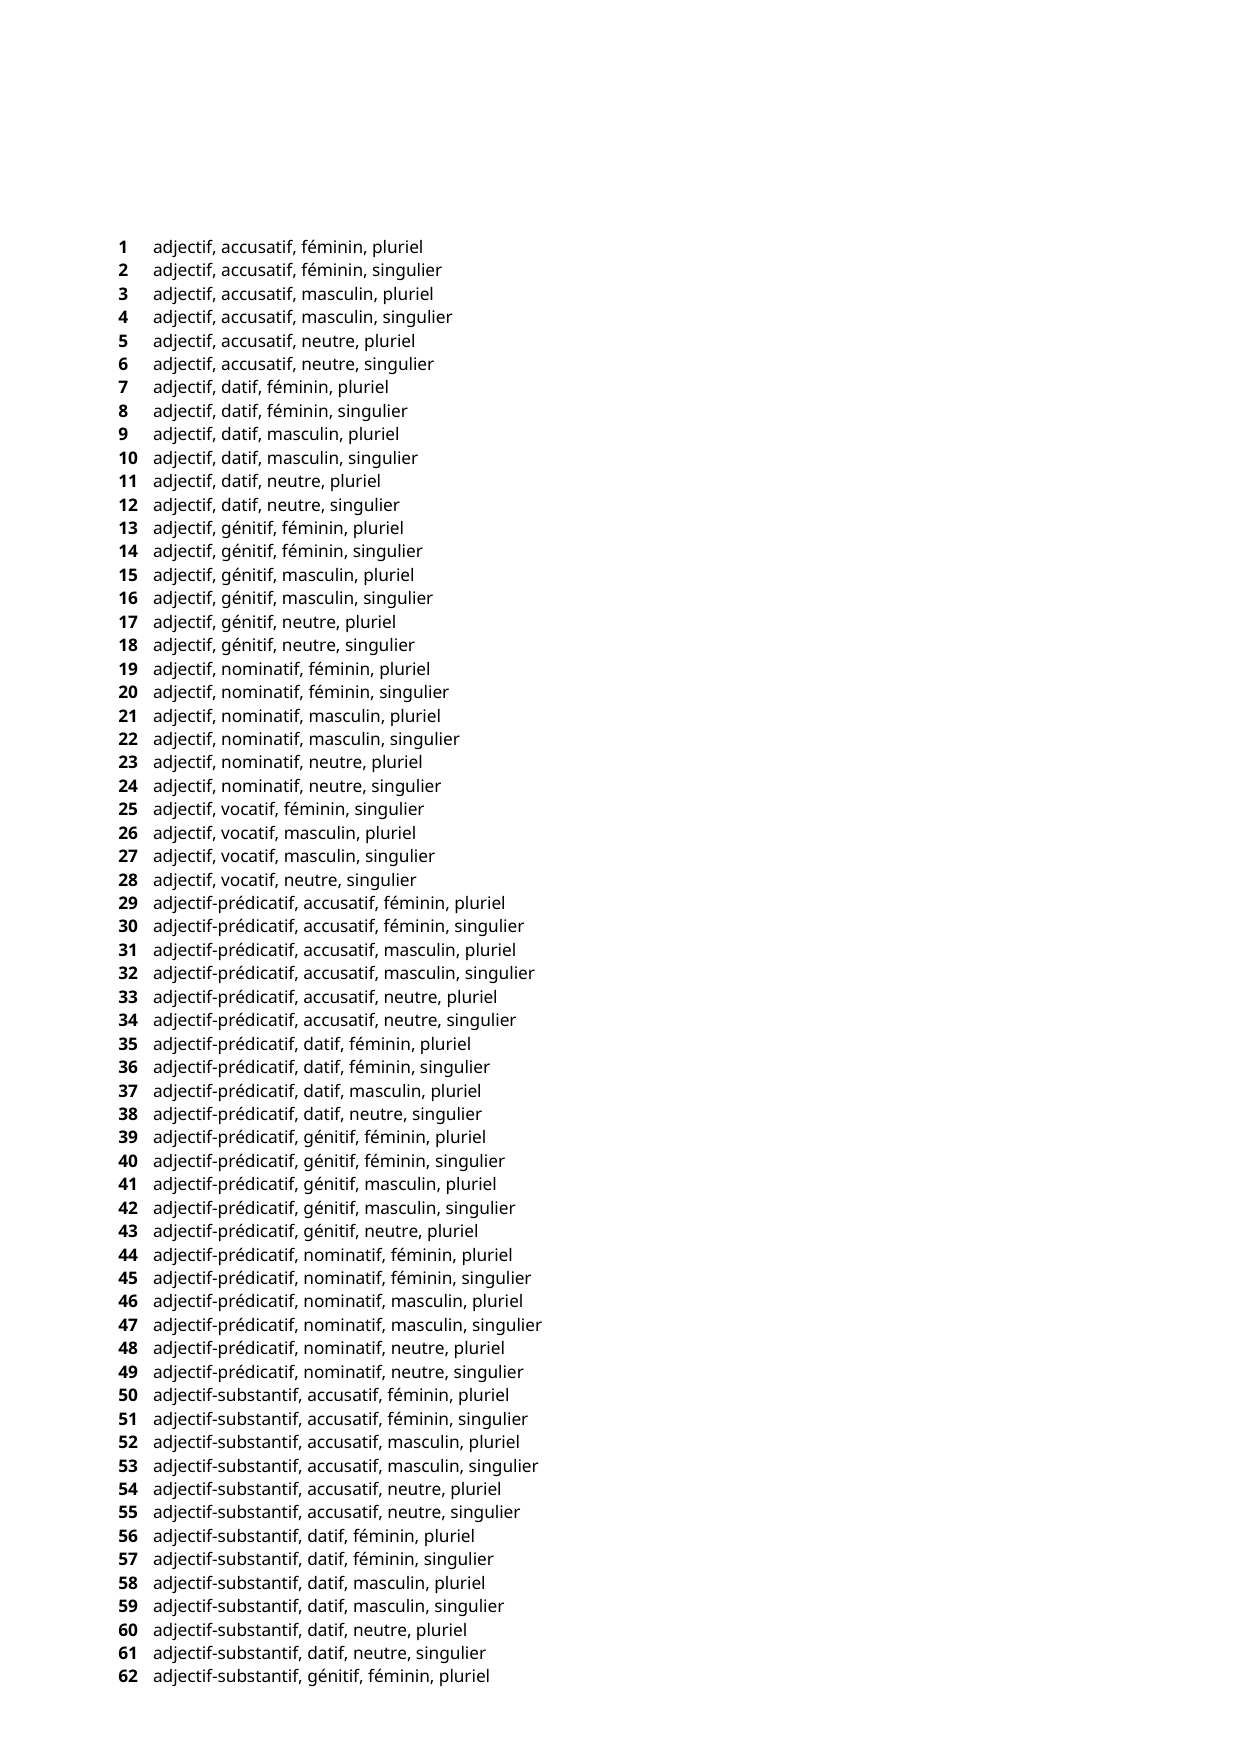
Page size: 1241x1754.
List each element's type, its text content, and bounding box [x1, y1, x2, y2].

table_cell 37 [118, 1079, 153, 1102]
table_cell adjectif-prédicatif, génitif, masculin, pluriel [153, 1173, 1240, 1196]
table_cell 13 [118, 516, 153, 539]
table_cell 22 [118, 727, 153, 751]
table_cell adjectif-substantif, génitif, féminin, pluriel [153, 1665, 1240, 1688]
table_cell adjectif, accusatif, féminin, singulier [153, 258, 1240, 282]
table_cell adjectif, nominatif, féminin, singulier [153, 680, 1240, 704]
table_cell adjectif-prédicatif, nominatif, masculin, pluriel [153, 1290, 1240, 1313]
table_cell adjectif, datif, masculin, singulier [153, 446, 1240, 469]
table_cell 50 [118, 1383, 153, 1407]
table_cell 49 [118, 1360, 153, 1383]
table_cell adjectif, accusatif, masculin, pluriel [153, 282, 1240, 305]
table_cell 26 [118, 821, 153, 844]
table_cell adjectif, datif, féminin, singulier [153, 399, 1240, 422]
table_cell 45 [118, 1266, 153, 1289]
table_cell adjectif-prédicatif, génitif, féminin, pluriel [153, 1126, 1240, 1149]
table_cell adjectif, génitif, masculin, singulier [153, 586, 1240, 610]
table_cell 7 [118, 376, 153, 399]
table_cell adjectif, vocatif, neutre, singulier [153, 868, 1240, 891]
table_cell adjectif, datif, neutre, singulier [153, 493, 1240, 516]
table_cell 23 [118, 751, 153, 774]
table_header 1 [118, 235, 153, 258]
table_cell 8 [118, 399, 153, 422]
table_cell adjectif, nominatif, neutre, pluriel [153, 751, 1240, 774]
table_cell adjectif, datif, masculin, pluriel [153, 423, 1240, 446]
table_cell adjectif, nominatif, neutre, singulier [153, 774, 1240, 797]
table_cell adjectif-substantif, datif, neutre, pluriel [153, 1618, 1240, 1641]
table_cell 32 [118, 961, 153, 985]
table_cell 54 [118, 1477, 153, 1501]
table_cell adjectif-substantif, datif, masculin, pluriel [153, 1571, 1240, 1594]
table_cell adjectif-substantif, accusatif, masculin, pluriel [153, 1430, 1240, 1454]
table_cell 44 [118, 1243, 153, 1266]
table_cell 30 [118, 915, 153, 938]
table_cell 61 [118, 1641, 153, 1664]
table_cell 43 [118, 1219, 153, 1243]
table_cell adjectif, vocatif, masculin, pluriel [153, 821, 1240, 844]
table_cell adjectif-prédicatif, datif, féminin, pluriel [153, 1032, 1240, 1055]
table_cell 16 [118, 586, 153, 610]
table_cell adjectif, datif, neutre, pluriel [153, 469, 1240, 493]
table_cell 39 [118, 1126, 153, 1149]
table_cell 25 [118, 798, 153, 821]
table_cell adjectif-substantif, accusatif, féminin, pluriel [153, 1383, 1240, 1407]
table_cell adjectif, nominatif, masculin, pluriel [153, 704, 1240, 727]
table_cell 34 [118, 1008, 153, 1032]
table_cell 55 [118, 1501, 153, 1524]
table_cell adjectif, accusatif, neutre, pluriel [153, 329, 1240, 352]
table_cell 38 [118, 1102, 153, 1126]
table_cell 57 [118, 1548, 153, 1571]
table_cell 36 [118, 1055, 153, 1079]
table_cell 4 [118, 305, 153, 329]
table_cell adjectif, datif, féminin, pluriel [153, 376, 1240, 399]
table_cell 24 [118, 774, 153, 797]
table_cell adjectif, vocatif, masculin, singulier [153, 844, 1240, 868]
table_cell adjectif-prédicatif, accusatif, neutre, pluriel [153, 985, 1240, 1008]
table_cell adjectif, génitif, féminin, singulier [153, 540, 1240, 563]
table_cell adjectif-prédicatif, accusatif, féminin, pluriel [153, 891, 1240, 914]
table_cell adjectif-substantif, accusatif, neutre, singulier [153, 1501, 1240, 1524]
table_cell 29 [118, 891, 153, 914]
table_cell adjectif, accusatif, masculin, singulier [153, 305, 1240, 329]
table_cell adjectif-prédicatif, nominatif, féminin, singulier [153, 1266, 1240, 1289]
table_cell 35 [118, 1032, 153, 1055]
table_cell 60 [118, 1618, 153, 1641]
table_cell 27 [118, 844, 153, 868]
table_cell 18 [118, 633, 153, 657]
table_cell 41 [118, 1173, 153, 1196]
table_cell adjectif-prédicatif, génitif, féminin, singulier [153, 1149, 1240, 1172]
table_cell 2 [118, 258, 153, 282]
table_cell 48 [118, 1336, 153, 1360]
table_cell 3 [118, 282, 153, 305]
table_cell 21 [118, 704, 153, 727]
table_cell 28 [118, 868, 153, 891]
table_cell adjectif-prédicatif, accusatif, féminin, singulier [153, 915, 1240, 938]
table_cell 12 [118, 493, 153, 516]
table_cell 17 [118, 610, 153, 633]
table_cell 52 [118, 1430, 153, 1454]
table_cell 14 [118, 540, 153, 563]
table_cell adjectif-prédicatif, nominatif, neutre, pluriel [153, 1336, 1240, 1360]
table_cell 51 [118, 1407, 153, 1430]
table_cell adjectif, génitif, masculin, pluriel [153, 563, 1240, 586]
table_cell adjectif-prédicatif, nominatif, neutre, singulier [153, 1360, 1240, 1383]
table_header adjectif, accusatif, féminin, pluriel [153, 235, 1240, 258]
table_cell 11 [118, 469, 153, 493]
table_cell adjectif-substantif, accusatif, neutre, pluriel [153, 1477, 1240, 1501]
table_cell 53 [118, 1454, 153, 1477]
table_cell 40 [118, 1149, 153, 1172]
table_cell adjectif, vocatif, féminin, singulier [153, 798, 1240, 821]
table_cell 31 [118, 938, 153, 961]
table_cell adjectif-substantif, accusatif, féminin, singulier [153, 1407, 1240, 1430]
table_cell adjectif-prédicatif, nominatif, masculin, singulier [153, 1313, 1240, 1336]
table_cell adjectif-substantif, datif, neutre, singulier [153, 1641, 1240, 1664]
text 1 Καὶ79Et ἔδειξέν586montra μοι420à moi ποταμὸν313fleuve ὕδατος327de eau ζωῆς323de vie λαμπρὸν53brillant ὡς80comme κρύσταλλον,313cristal, ἐκπορευόμενον849se allant au dehors ἐκ550hors τοῦ97de le θρόνου325de trône τοῦ97de le θεοῦ325de Dieu καὶ79et τοῦ99de le ἀρνίου.327de petit agneau. 2 ἐν549en μέσῳ61à au milieu τῆς95de la πλατείας323de place αὐτῆς462de elle καὶ79et τοῦ97de le ποταμοῦ325de fleuve ἐντεῦθεν77d'ici καὶ79et ἐκεῖθεν77de là ξύλον333bois ζωῆς323de vie ποιοῦν842faisant καρποὺς312fruits δώδεκα,178douze, κατὰ548selon μῆνα313mois ἕκαστον269chacun ἀποδιδούς824redonnant τοὺς84les καρποὺς312fruits αὐτοῦ,466de lui, καὶ79et τὰ104les φύλλα332feuilles τοῦ99de le ξύλου327de bois εἰς548envers θεραπείαν311thérapie τῶν98de les ἐθνῶν.326de ethnies. 3 καὶ79et πᾶν289tout κατάθεμα333anathème de haut en bas οὐκ77non ἔσται612se sera ἔτι.77encore. καὶ79et ὁ103le θρόνος331trône τοῦ97de le θεοῦ325de Dieu καὶ79et τοῦ99de le ἀρνίου327de petit agneau ἐν549en αὐτῇ456à elle ἔσται,612se sera, καὶ79et οἱ102les δοῦλοι330mâles esclaves αὐτοῦ464de lui λατρεύσουσιν605adoreront αὐτῷ458à lui 4 καὶ79et ὄψονται611se verront τὸ87le πρόσωπον315face αὐτοῦ,464de lui, καὶ79et τὸ105le ὄνομα333nom αὐτοῦ464de lui ἐπὶ550sur τῶν98de les μετώπων326de fronts αὐτῶν.463de eux. 5 καὶ79et νὺξ329nuit οὐκ77non ἔσται612se sera ἔτι77encore καὶ79et οὐκ77non ἔχουσιν667ont χρείαν311besoin φωτὸς327de lumière λύχνου325de chandelle καὶ79et φωτὸς327de lumière ἡλίου,325de soleil, ὅτι80en ce que κύριος331Maître ὁ103le θεὸς331Dieu φωτιεῖ606illuminera ἐπ᾽548sur αὐτούς,451eux, καὶ79et βασιλεύσουσιν605seront rois εἰς548envers τοὺς84les αἰῶνας312ères τῶν96de les αἰώνων.324de ères. 6 Καὶ79Et εἶπέν586dit μοι·420à moi· οὗτοι155ceux-ci οἱ102les λόγοι330discours πιστοὶ70croyables καὶ79et ἀληθινοί,70véritables, καὶ79et ὁ103le κύριος331Maître ὁ103le θεὸς331Dieu τῶν98de les πνευμάτων326de souffles τῶν96de les προφητῶν324de prophètes ἀπέστειλεν586envoya τὸν85le ἄγγελον313messager αὐτοῦ464de lui δεῖξαι681montrer τοῖς90à les δούλοις318à mâles esclaves αὐτοῦ464de lui ἃ481lesquels δεῖ668attache de lien γενέσθαι682se devenir ἐν549en τάχει.321à vitesse. 7 καὶ79et ἰδοὺ306voici ἔρχομαι670je me viens ταχύ.77promptement. μακάριος47bienheureux ὁ364celui τηρῶν840gardant τοὺς84les λόγους312discours τῆς95de la προφητείας323de prophétie τοῦ99de le βιβλίου327de papier de bible τούτου.152de ce-ci. 8 Κἀγὼ431Et moi Ἰωάννης331Ioannes ὁ364celui βλέπων840regardant καὶ79et ἀκούων840écoutant ταῦτα.347ces-ci. καὶ79et ὅτε80lorsque ἤκουσα582j'écoutai καὶ79et ἔβλεψα,582je regardai, ἔπεσα582je tombai προσκυνῆσαι681prosterner vers ἔμπροσθεν552en devers τῶν96de les ποδῶν324de pieds τοῦ97de le ἀγγέλου325de messager τοῦ358de celui δεικνύοντός834de montrant μοι420à moi ταῦτα.347ces-ci. 9 καὶ79et λέγει668dit μοι·420à moi· ὅρα570vois μή·77ne pas· σύνδουλός331co-esclave σού442de toi εἰμι664je suis καὶ79et τῶν96de les ἀδελφῶν324de frères σου442de toi τῶν96de les προφητῶν324de prophètes καὶ79et τῶν357de ceux τηρούντων833de gardants τοὺς84les λόγους312discours τοῦ99de le βιβλίου327de papier de bible τούτου·152de ce-ci· τῷ91à le θεῷ319à Dieu προσκύνησον.554prosterne vers. 10 Καὶ79Et λέγει668dit μοι·420à moi· μὴ77ne pas σφραγίσῃς897que tu scelles τοὺς84les λόγους312discours τῆς95de la προφητείας323de prophétie τοῦ99de le βιβλίου327de papier de bible τούτου,152de ce-ci, ὁ103le καιρὸς331moment γὰρ79car ἐγγύς77proche ἐστιν.668est. 11 ὁ364celui ἀδικῶν840faisant injustice ἀδικησάτω556fasse injustice ἔτι77encore καὶ79et ὁ103le ῥυπαρὸς71sale ῥυπανθήτω565soit sali ἔτι,77encore, καὶ79et ὁ103le δίκαιος71juste δικαιοσύνην311justice ποιησάτω556fasse ἔτι77encore καὶ79et ὁ103le ἅγιος71saint ἁγιασθήτω565soit sanctifié ἔτι.77encore. 12 Ἰδοὺ306Voici ἔρχομαι670je me viens ταχύ,77promptement, καὶ79et ὁ103le μισθός331salaire μου424de moi μετ᾽550avec ἐμοῦ424de moi ἀποδοῦναι681redonner ἑκάστῳ378à chacun ὡς80comme τὸ105le ἔργον333travail ἐστὶν668est αὐτοῦ.464de lui. 13 ἐγὼ431moi τὸ105le ἄλφα333Alpha καὶ79et τὸ105le ὦ,333Oméga, ὁ103le πρῶτος71premier καὶ79et ὁ103le ἔσχατος,71dernier, ἡ101la ἀρχὴ329origine καὶ79et τὸ105le τέλος.333achèvement. 14 Μακάριοι46Bienheureux οἱ363ceux πλύνοντες839rinçants τὰς82les στολὰς310longues robes αὐτῶν,463de eux, ἵνα80afin que ἔσται612se sera ἡ101la ἐξουσία329autorité αὐτῶν463de eux ἐπὶ548sur τὸ87le ξύλον315bois τῆς95de la ζωῆς323de vie καὶ79et τοῖς90à les πυλῶσιν318à portails εἰσέλθωσιν898que viennent à l'intérieur εἰς548envers τὴν83la πόλιν.311cité. 15 ἔξω77au-dehors οἱ102les κύνες330chiens καὶ79et οἱ102les φάρμακοι330pharmacés καὶ79et οἱ102les πόρνοι330pornos καὶ79et οἱ102les φονεῖς330meurtriers καὶ79et οἱ102les εἰδωλολάτραι330idolâtres καὶ79et πᾶς390tout φιλῶν840affectionnant καὶ79et ποιῶν840faisant ψεῦδος.315mensonge. 16 Ἐγὼ431Moi Ἰησοῦς331Iésous ἔπεμψα582je mandai τὸν85le ἄγγελόν313messager μου424de moi μαρτυρῆσαι681témoigner ὑμῖν438à vous ταῦτα347ces-ci ἐπὶ549sur ταῖς88à les ἐκκλησίαις.316à églises. ἐγώ431moi εἰμι664je suis ἡ101la ῥίζα329racine καὶ79et τὸ105le γένος333genre Δαυίδ,325de Dauid, ὁ103le ἀστὴρ331étoile ὁ103le λαμπρὸς22brillant ὁ103le πρωϊνός.22matinal. 17 Καὶ79Et τὸ105le πνεῦμα333souffle καὶ79et ἡ101la νύμφη329épouse λέγουσιν·667disent· ἔρχου.574te viens. καὶ79et ὁ364celui ἀκούων840écoutant εἰπάτω·556dise· ἔρχου.574te viens. καὶ79et ὁ364celui διψῶν840ayant soif ἐρχέσθω,576se vienne, ὁ364celui θέλων840voulant λαβέτω556prenne ὕδωρ315eau ζωῆς323de vie δωρεάν.77gratuitement. 18 Μαρτυρῶ664Je témoigne ἐγὼ431moi παντὶ378à tout τῷ352à celui ἀκούοντι828à écoutant τοὺς84les λόγους312discours τῆς95de la προφητείας323de prophétie τοῦ99de le βιβλίου327de papier de bible τούτου·152de ce-ci· ἐάν80si le cas échéant τις390un quelconque ἐπιθῇ899que surpose ἐπ᾽548sur αὐτά,453eux, ἐπιθήσει606surposera ὁ103le θεὸς331Dieu ἐπ᾽548sur αὐτὸν452lui τὰς82les πληγὰς310coups τὰς343celles γεγραμμένας793ayantes étées graphées ἐν549en τῷ93à le βιβλίῳ321à papier de bible τούτῳ,146à ce-ci, 19 καὶ79et ἐάν80si le cas échéant τις390un quelconque ἀφέλῃ899que saisisse au loin ἀπὸ550au loin τῶν96de les λόγων324de discours τοῦ99de le βιβλίου327de papier de bible τῆς95de la προφητείας323de prophétie ταύτης,148de celle-ci, ἀφελεῖ606saisira au loin ὁ103le θεὸς331Dieu τὸ87le μέρος315part αὐτοῦ464de lui ἀπὸ550au loin τοῦ99de le ξύλου327de bois τῆς95de la ζωῆς323de vie καὶ79et ἐκ550hors τῆς95de la πόλεως323de cité τῆς95de la ἁγίας14de sainte τῶν359de ces γεγραμμένων808de ayants étés graphés ἐν549en τῷ93à le βιβλίῳ321à papier de bible τούτῳ.146à ce-ci. 20 Λέγει668Dit ὁ364celui μαρτυρῶν840témoignant ταῦτα·347ces-ci· ναί,304oui, ἔρχομαι670je me viens ταχύ.77promptement. Ἀμήν,304Amen, ἔρχου574te viens κύριε337Maître Ἰησοῦ.337Iésous. 21 Ἡ101La χάρις329grâce τοῦ97de le κυρίου325de Maître Ἰησοῦ325de Iésous μετὰ550avec πάντων.280de tous. [118, 59, 1181, 217]
table_cell adjectif-prédicatif, accusatif, masculin, singulier [153, 961, 1240, 985]
table_cell adjectif-substantif, accusatif, masculin, singulier [153, 1454, 1240, 1477]
table_cell adjectif-prédicatif, nominatif, féminin, pluriel [153, 1243, 1240, 1266]
table_cell 6 [118, 352, 153, 376]
table_cell adjectif, accusatif, neutre, singulier [153, 352, 1240, 376]
table_cell adjectif-prédicatif, accusatif, masculin, pluriel [153, 938, 1240, 961]
table_cell 62 [118, 1665, 153, 1688]
table_cell 10 [118, 446, 153, 469]
table_cell 15 [118, 563, 153, 586]
table_cell 19 [118, 657, 153, 680]
table_cell 33 [118, 985, 153, 1008]
table_cell adjectif-prédicatif, génitif, neutre, pluriel [153, 1219, 1240, 1243]
table_cell adjectif, génitif, féminin, pluriel [153, 516, 1240, 539]
table_cell 58 [118, 1571, 153, 1594]
table_cell adjectif-prédicatif, génitif, masculin, singulier [153, 1196, 1240, 1219]
table_cell adjectif-prédicatif, datif, masculin, pluriel [153, 1079, 1240, 1102]
table_cell 56 [118, 1524, 153, 1547]
table_cell 5 [118, 329, 153, 352]
table_cell 59 [118, 1594, 153, 1618]
table_cell adjectif, génitif, neutre, singulier [153, 633, 1240, 657]
table_cell 47 [118, 1313, 153, 1336]
table_cell 20 [118, 680, 153, 704]
table_cell adjectif-substantif, datif, masculin, singulier [153, 1594, 1240, 1618]
table_cell adjectif-prédicatif, accusatif, neutre, singulier [153, 1008, 1240, 1032]
table_cell adjectif-substantif, datif, féminin, pluriel [153, 1524, 1240, 1547]
table_cell 42 [118, 1196, 153, 1219]
table_cell adjectif, nominatif, masculin, singulier [153, 727, 1240, 751]
table_cell adjectif-prédicatif, datif, neutre, singulier [153, 1102, 1240, 1126]
table_cell 46 [118, 1290, 153, 1313]
table_cell adjectif, nominatif, féminin, pluriel [153, 657, 1240, 680]
table_cell adjectif-prédicatif, datif, féminin, singulier [153, 1055, 1240, 1079]
table_cell adjectif, génitif, neutre, pluriel [153, 610, 1240, 633]
table_cell adjectif-substantif, datif, féminin, singulier [153, 1548, 1240, 1571]
table_cell 9 [118, 423, 153, 446]
